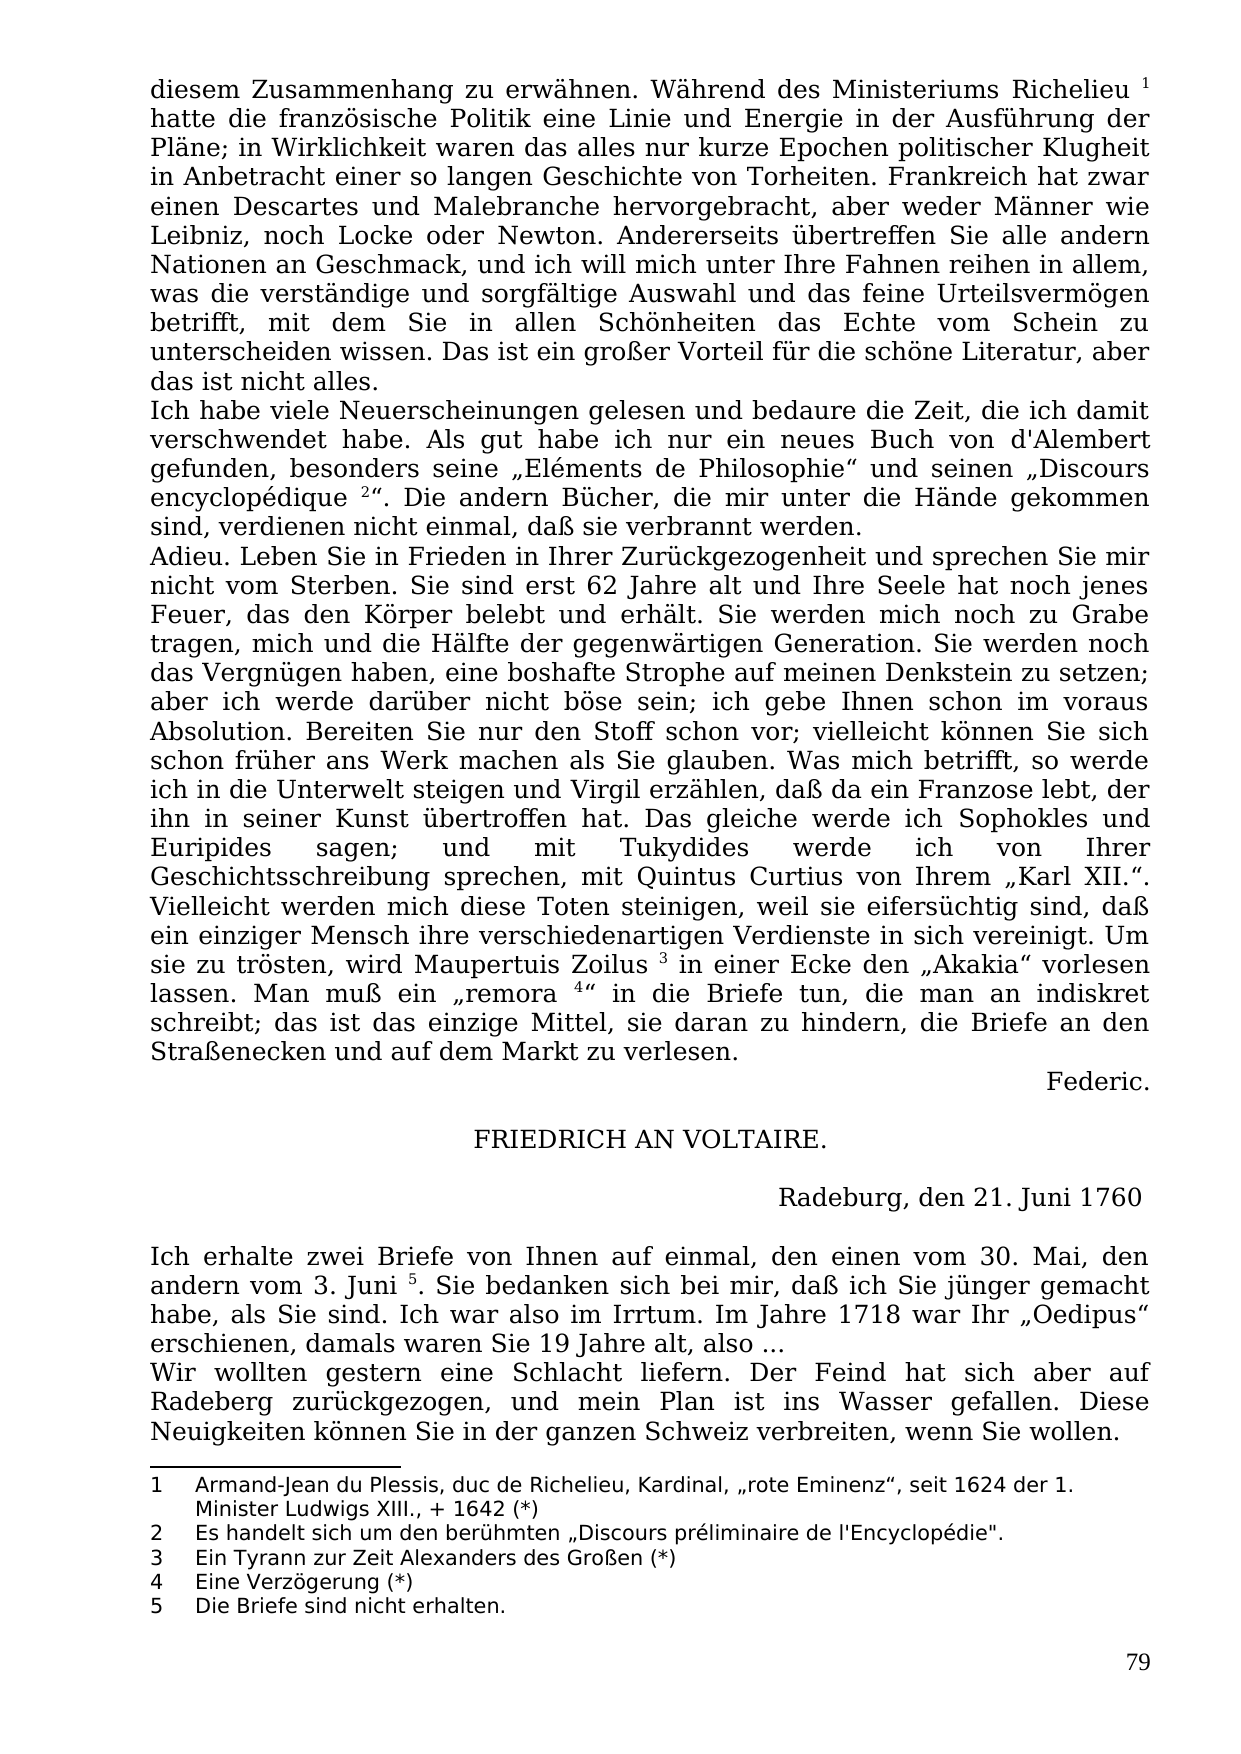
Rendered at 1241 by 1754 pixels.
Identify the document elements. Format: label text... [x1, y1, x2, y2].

text Es handelt sich um den berühmten „Discours préliminaire de l'Encyclopédie". [150, 1521, 1151, 1546]
text FRIEDRICH AN VOLTAIRE. [150, 1125, 1151, 1154]
text Wir wollten gestern eine Schlacht liefern. Der Feind hat sich aber auf Radeberg zurückgezogen, und mein Plan ist ins Wasser gefallen. Diese Neuigkeiten können Sie in der ganzen Schweiz verbreiten, wenn Sie wollen. [150, 1358, 1151, 1446]
text Radeburg, den 21. Juni 1760 [150, 1183, 1151, 1212]
text Eine Verzögerung (*) [150, 1570, 1151, 1594]
text Armand-Jean du Plessis, duc de Richelieu, Kardinal, „rote Eminenz“, seit 1624 der 1. Minister Ludwigs XIII., + 1642 (*) [150, 1473, 1151, 1521]
text Federic. [150, 1067, 1151, 1096]
text diesem Zusammenhang zu erwähnen. Während des Ministeriums Richelieu hatte die französische Politik eine Linie und Energie in der Ausführung der Pläne; in Wirklichkeit waren das alles nur kurze Epochen politischer Klugheit in Anbetracht einer so langen Geschichte von Torheiten. Frankreich hat zwar einen Descartes und Malebranche hervorgebracht, aber weder Männer wie Leibniz, noch Locke oder Newton. Andererseits übertreffen Sie alle andern Nationen an Geschmack, und ich will mich unter Ihre Fahnen reihen in allem, was die verständige und sorgfältige Auswahl und das feine Urteilsvermögen betrifft, mit dem Sie in allen Schönheiten das Echte vom Schein zu unterscheiden wissen. Das ist ein großer Vorteil für die schöne Literatur, aber das ist nicht alles. [150, 75, 1151, 396]
text Ein Tyrann zur Zeit Alexanders des Großen (*) [150, 1546, 1151, 1570]
text Ich habe viele Neuerscheinungen gelesen und bedaure die Zeit, die ich damit verschwendet habe. Als gut habe ich nur ein neues Buch von d'Alembert gefunden, besonders seine „Eléments de Philosophie“ und seinen „Discours encyclopédique “. Die andern Bücher, die mir unter die Hände gekommen sind, verdienen nicht einmal, daß sie verbrannt werden. [150, 396, 1151, 542]
text Adieu. Leben Sie in Frieden in Ihrer Zurückgezogenheit und sprechen Sie mir nicht vom Sterben. Sie sind erst 62 Jahre alt und Ihre Seele hat noch jenes Feuer, das den Körper belebt und erhält. Sie werden mich noch zu Grabe tragen, mich und die Hälfte der gegenwärtigen Generation. Sie werden noch das Vergnügen haben, eine boshafte Strophe auf meinen Denkstein zu setzen; aber ich werde darüber nicht böse sein; ich gebe Ihnen schon im voraus Absolution. Bereiten Sie nur den Stoff schon vor; vielleicht können Sie sich schon früher ans Werk machen als Sie glauben. Was mich betrifft, so werde ich in die Unterwelt steigen und Virgil erzählen, daß da ein Franzose lebt, der ihn in seiner Kunst übertroffen hat. Das gleiche werde ich Sophokles und Euripides sagen; und mit Tukydides werde ich von Ihrer Geschichtsschreibung sprechen, mit Quintus Curtius von Ihrem „Karl XII.“. Vielleicht werden mich diese Toten steinigen, weil sie eifersüchtig sind, daß ein einziger Mensch ihre verschiedenartigen Verdienste in sich vereinigt. Um sie zu trösten, wird Maupertuis Zoilus in einer Ecke den „Akakia“ vorlesen lassen. Man muß ein „remora “ in die Briefe tun, die man an indiskret schreibt; das ist das einzige Mittel, sie daran zu hindern, die Briefe an den Straßenecken und auf dem Markt zu verlesen. [150, 542, 1151, 1067]
text Ich erhalte zwei Briefe von Ihnen auf einmal, den einen vom 30. Mai, den andern vom 3. Juni . Sie bedanken sich bei mir, daß ich Sie jünger gemacht habe, als Sie sind. Ich war also im Irrtum. Im Jahre 1718 war Ihr „Oedipus“ erschienen, damals waren Sie 19 Jahre alt, also ... [150, 1242, 1151, 1358]
text Die Briefe sind nicht erhalten. [150, 1594, 1151, 1618]
